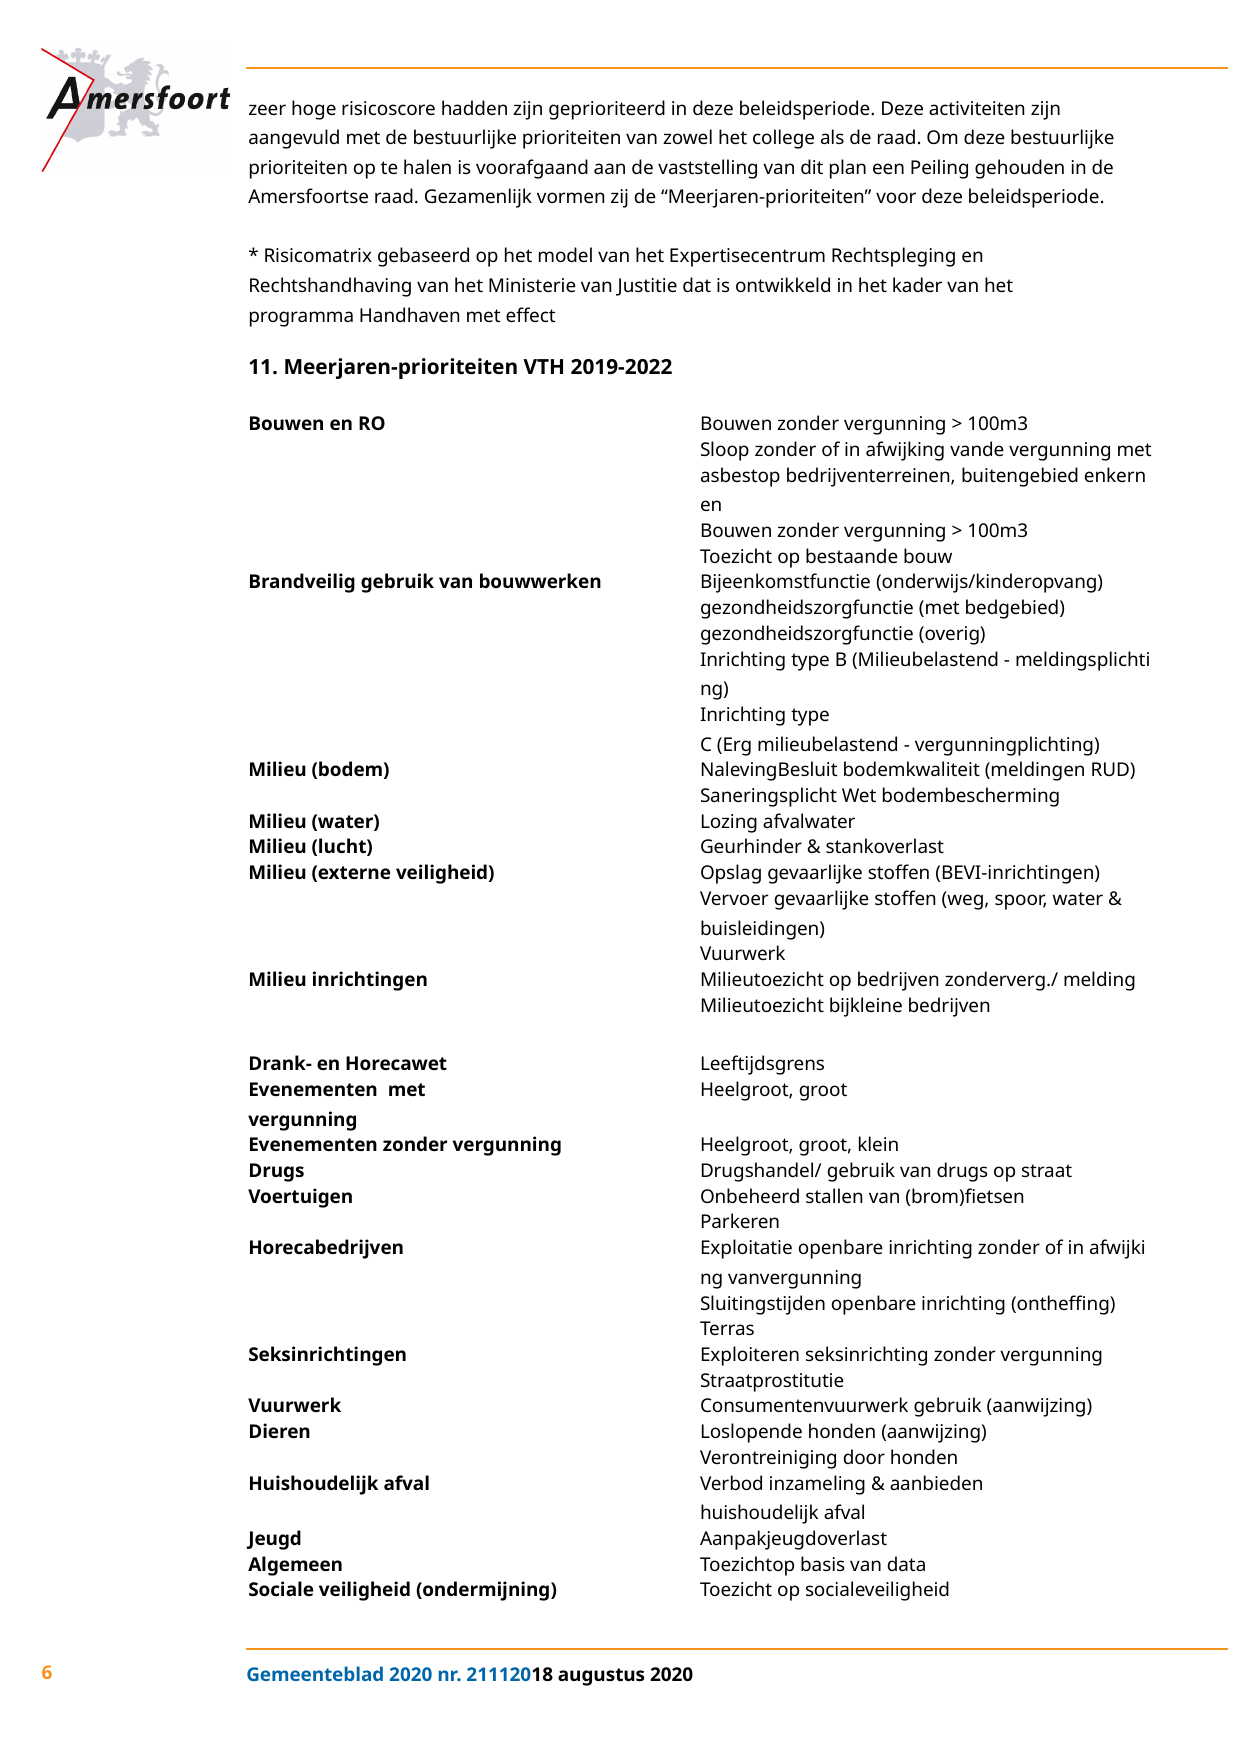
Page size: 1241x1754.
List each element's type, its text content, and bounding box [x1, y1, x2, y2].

table_cell Consumentenvuurwerk gebruik (aanwijzing) [700, 1393, 1152, 1418]
table_cell Milieu (bodem) [248, 756, 700, 782]
table_cell Vuurwerk [248, 1393, 700, 1418]
table_cell [248, 885, 700, 940]
table_cell Algemeen [248, 1551, 700, 1577]
table_cell Straatprostitutie [700, 1367, 1152, 1393]
text programma Handhaven met effect [248, 302, 1152, 328]
table_cell NalevingBesluit bodemkwaliteit (meldingen RUD) [700, 756, 1152, 782]
table_cell [248, 1367, 700, 1393]
table_cell Terras [700, 1316, 1152, 1341]
table_cell gezondheidszorgfunctie (overig) [700, 620, 1152, 646]
table_cell [248, 462, 700, 517]
table_cell Vuurwerk [700, 940, 1152, 966]
table_cell [248, 782, 700, 808]
table_header Bouwen en RO [248, 410, 700, 436]
table_cell Lozing afvalwater [700, 808, 1152, 834]
table_header Drank- en Horecawet [248, 1051, 700, 1076]
table_cell Milieu inrichtingen [248, 966, 700, 992]
table_cell [248, 594, 700, 620]
table_cell [248, 620, 700, 646]
table_cell [248, 1209, 700, 1234]
table_cell Evenementen zonder vergunning [248, 1132, 700, 1157]
table_cell Milieu (water) [248, 808, 700, 834]
table_header Leeftijdsgrens [700, 1051, 1152, 1076]
table_cell Milieu (externe veiligheid) [248, 859, 700, 885]
table_cell Evenementen met vergunning [248, 1076, 700, 1132]
table_cell Bouwen zonder vergunning > 100m3 [700, 517, 1152, 543]
table_cell gezondheidszorgfunctie (met bedgebied) [700, 594, 1152, 620]
table_cell Toezicht op socialeveiligheid [700, 1577, 1152, 1602]
table_cell Saneringsplicht Wet bodembescherming [700, 782, 1152, 808]
table_header Bouwen zonder vergunning > 100m3 [700, 410, 1152, 436]
table_cell [248, 940, 700, 966]
table_cell Sloop zonder of in afwijking vande vergunning met [700, 436, 1152, 462]
table_cell asbestop bedrijventerreinen, buitengebied enkernen [700, 462, 1152, 517]
table_cell Inrichting type C (Erg milieubelastend - vergunningplichting) [700, 701, 1152, 756]
picture [41, 47, 231, 172]
table_cell Exploiteren seksinrichting zonder vergunning [700, 1341, 1152, 1367]
text * Risicomatrix gebaseerd op het model van het Expertisecentrum Rechtspleging en [248, 243, 1152, 268]
table_cell [248, 543, 700, 569]
table_cell [248, 1290, 700, 1316]
table_cell Horecabedrijven [248, 1235, 700, 1290]
text zeer hoge risicoscore hadden zijn geprioriteerd in deze beleidsperiode. Deze activiteiten zijn aangevuld met de bestuurlijke prioriteiten van zowel het college als de raad. Om deze bestuurlijke prioriteiten op te halen is voorafgaand aan de vaststelling van dit plan een Peiling gehouden in de Amersfoortse raad. Gezamenlijk vormen zij de “Meerjaren-prioriteiten” voor deze beleidsperiode. [248, 95, 1152, 209]
table_cell Voertuigen [248, 1183, 700, 1209]
table_cell Exploitatie openbare inrichting zonder of in afwijking vanvergunning [700, 1235, 1152, 1290]
table_cell Inrichting type B (Milieubelastend - meldingsplichting) [700, 646, 1152, 701]
table_cell Jeugd [248, 1525, 700, 1551]
table_cell Toezicht op bestaande bouw [700, 543, 1152, 569]
table_cell Seksinrichtingen [248, 1341, 700, 1367]
table_cell Vervoer gevaarlijke stoffen (weg, spoor, water & buisleidingen) [700, 885, 1152, 940]
table_cell Sociale veiligheid (ondermijning) [248, 1577, 700, 1602]
table_cell [248, 436, 700, 462]
table_cell [248, 992, 700, 1018]
table_cell [248, 701, 700, 756]
table_cell Drugs [248, 1157, 700, 1183]
table_cell Brandveilig gebruik van bouwwerken [248, 569, 700, 594]
table_cell Toezichtop basis van data [700, 1551, 1152, 1577]
table_cell Milieutoezicht op bedrijven zonderverg./ melding [700, 966, 1152, 992]
table_cell Verontreiniging door honden [700, 1444, 1152, 1470]
table_cell Bijeenkomstfunctie (onderwijs/kinderopvang) [700, 569, 1152, 594]
table_cell Geurhinder & stankoverlast [700, 834, 1152, 859]
table_cell Drugshandel/ gebruik van drugs op straat [700, 1157, 1152, 1183]
table_cell Milieu (lucht) [248, 834, 700, 859]
table_cell Verbod inzameling & aanbieden huishoudelijk afval [700, 1470, 1152, 1525]
table_cell Milieutoezicht bijkleine bedrijven [700, 992, 1152, 1018]
table_cell [248, 1444, 700, 1470]
table_cell Opslag gevaarlijke stoffen (BEVI-inrichtingen) [700, 859, 1152, 885]
table_cell Huishoudelijk afval [248, 1470, 700, 1525]
table_cell [248, 646, 700, 701]
table_cell Dieren [248, 1419, 700, 1444]
text Rechtshandhaving van het Ministerie van Justitie dat is ontwikkeld in het kader van het [248, 272, 1152, 298]
table_cell [248, 517, 700, 543]
table_cell Heelgroot, groot, klein [700, 1132, 1152, 1157]
text 11. Meerjaren-prioriteiten VTH 2019-2022 [248, 352, 1152, 381]
table_cell Onbeheerd stallen van (brom)fietsen [700, 1183, 1152, 1209]
table_cell Sluitingstijden openbare inrichting (ontheffing) [700, 1290, 1152, 1316]
table_cell Heelgroot, groot [700, 1076, 1152, 1132]
table_cell Loslopende honden (aanwijzing) [700, 1419, 1152, 1444]
table_cell Aanpakjeugdoverlast [700, 1525, 1152, 1551]
table_cell [248, 1316, 700, 1341]
table_cell Parkeren [700, 1209, 1152, 1234]
